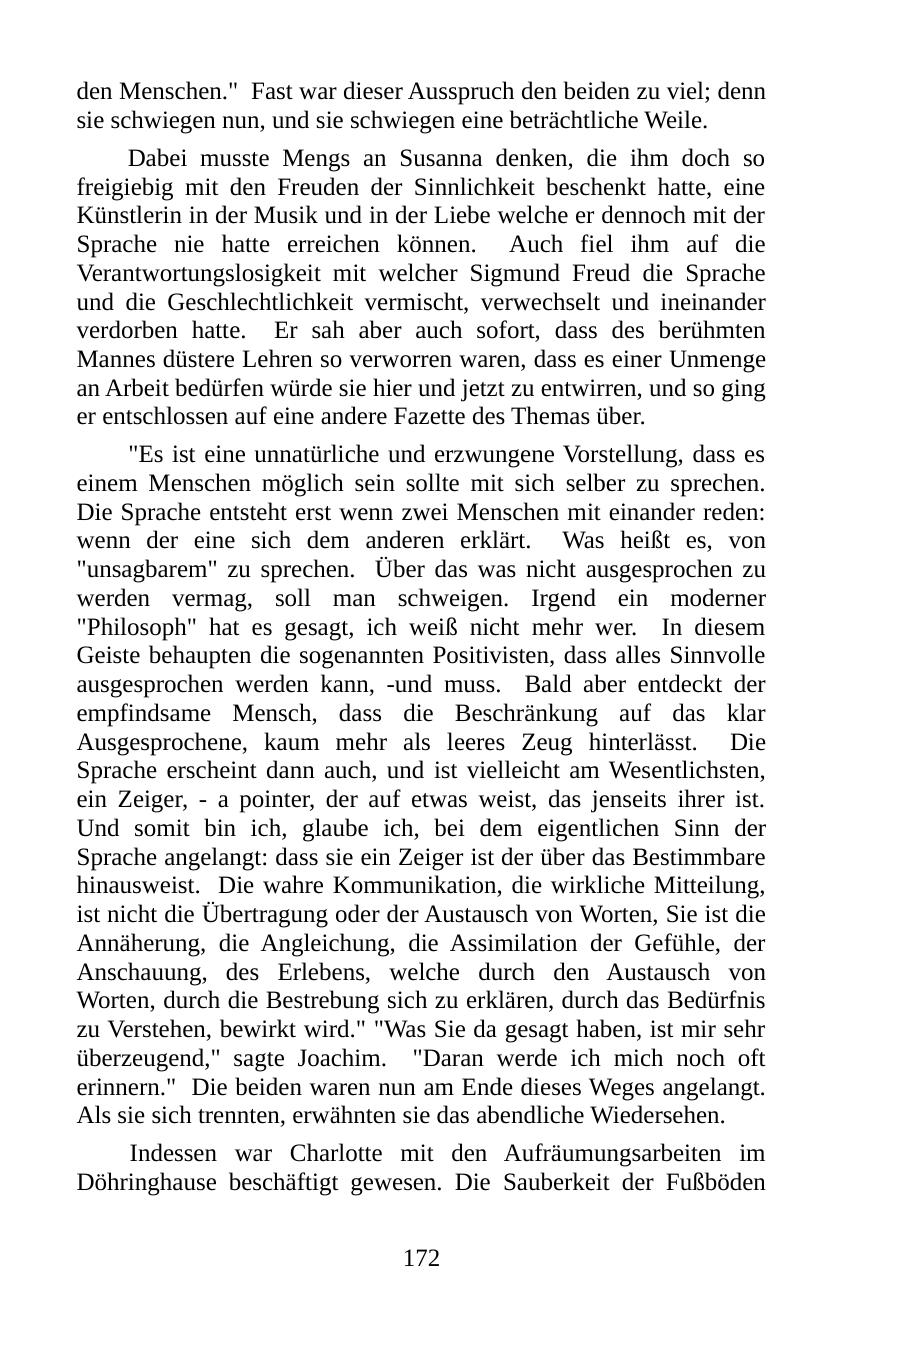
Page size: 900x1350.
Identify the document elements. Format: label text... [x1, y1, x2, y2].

text Indessen war Charlotte mit den Aufräumungsarbeiten im Döhringhause beschäftigt gewesen. Die Sauberkeit der Fußböden [76, 1138, 766, 1196]
text den Menschen." Fast war dieser Ausspruch den beiden zu viel; denn sie schwiegen nun, und sie schwiegen eine beträchtliche Weile. [76, 76, 766, 134]
text "Es ist eine unnatürliche und erzwungene Vorstellung, dass es einem Menschen möglich sein sollte mit sich selber zu sprechen. Die Sprache entsteht erst wenn zwei Menschen mit einander reden: wenn der eine sich dem anderen erklärt. Was heißt es, von "unsagbarem" zu sprechen. Über das was nicht ausgesprochen zu werden vermag, soll man schweigen. Irgend ein moderner "Philosoph" hat es gesagt, ich weiß nicht mehr wer. In diesem Geiste behaupten die sogenannten Positivisten, dass alles Sinnvolle ausgesprochen werden kann, -und muss. Bald aber entdeckt der empfindsame Mensch, dass die Beschränkung auf das klar Ausgesprochene, kaum mehr als leeres Zeug hinterlässt. Die Sprache erscheint dann auch, und ist vielleicht am Wesentlichsten, ein Zeiger, - a pointer, der auf etwas weist, das jenseits ihrer ist. Und somit bin ich, glaube ich, bei dem eigentlichen Sinn der Sprache angelangt: dass sie ein Zeiger ist der über das Bestimmbare hinausweist. Die wahre Kommunikation, die wirkliche Mitteilung, ist nicht die Übertragung oder der Austausch von Worten, Sie ist die Annäherung, die Angleichung, die Assimilation der Gefühle, der Anschauung, des Erlebens, welche durch den Austausch von Worten, durch die Bestrebung sich zu erklären, durch das Bedürfnis zu Verstehen, bewirkt wird." "Was Sie da gesagt haben, ist mir sehr überzeugend," sagte Joachim. "Daran werde ich mich noch oft erinnern." Die beiden waren nun am Ende dieses Weges angelangt. Als sie sich trennten, erwähnten sie das abendliche Wiedersehen. [76, 439, 766, 1129]
text Dabei musste Mengs an Susanna denken, die ihm doch so freigiebig mit den Freuden der Sinnlichkeit beschenkt hatte, eine Künstlerin in der Musik und in der Liebe welche er dennoch mit der Sprache nie hatte erreichen können. Auch fiel ihm auf die Verantwortungslosigkeit mit welcher Sigmund Freud die Sprache und die Geschlechtlichkeit vermischt, verwechselt und ineinander verdorben hatte. Er sah aber auch sofort, dass des berühmten Mannes düstere Lehren so verworren waren, dass es einer Unmenge an Arbeit bedürfen würde sie hier und jetzt zu entwirren, und so ging er entschlossen auf eine andere Fazette des Themas über. [76, 143, 766, 430]
